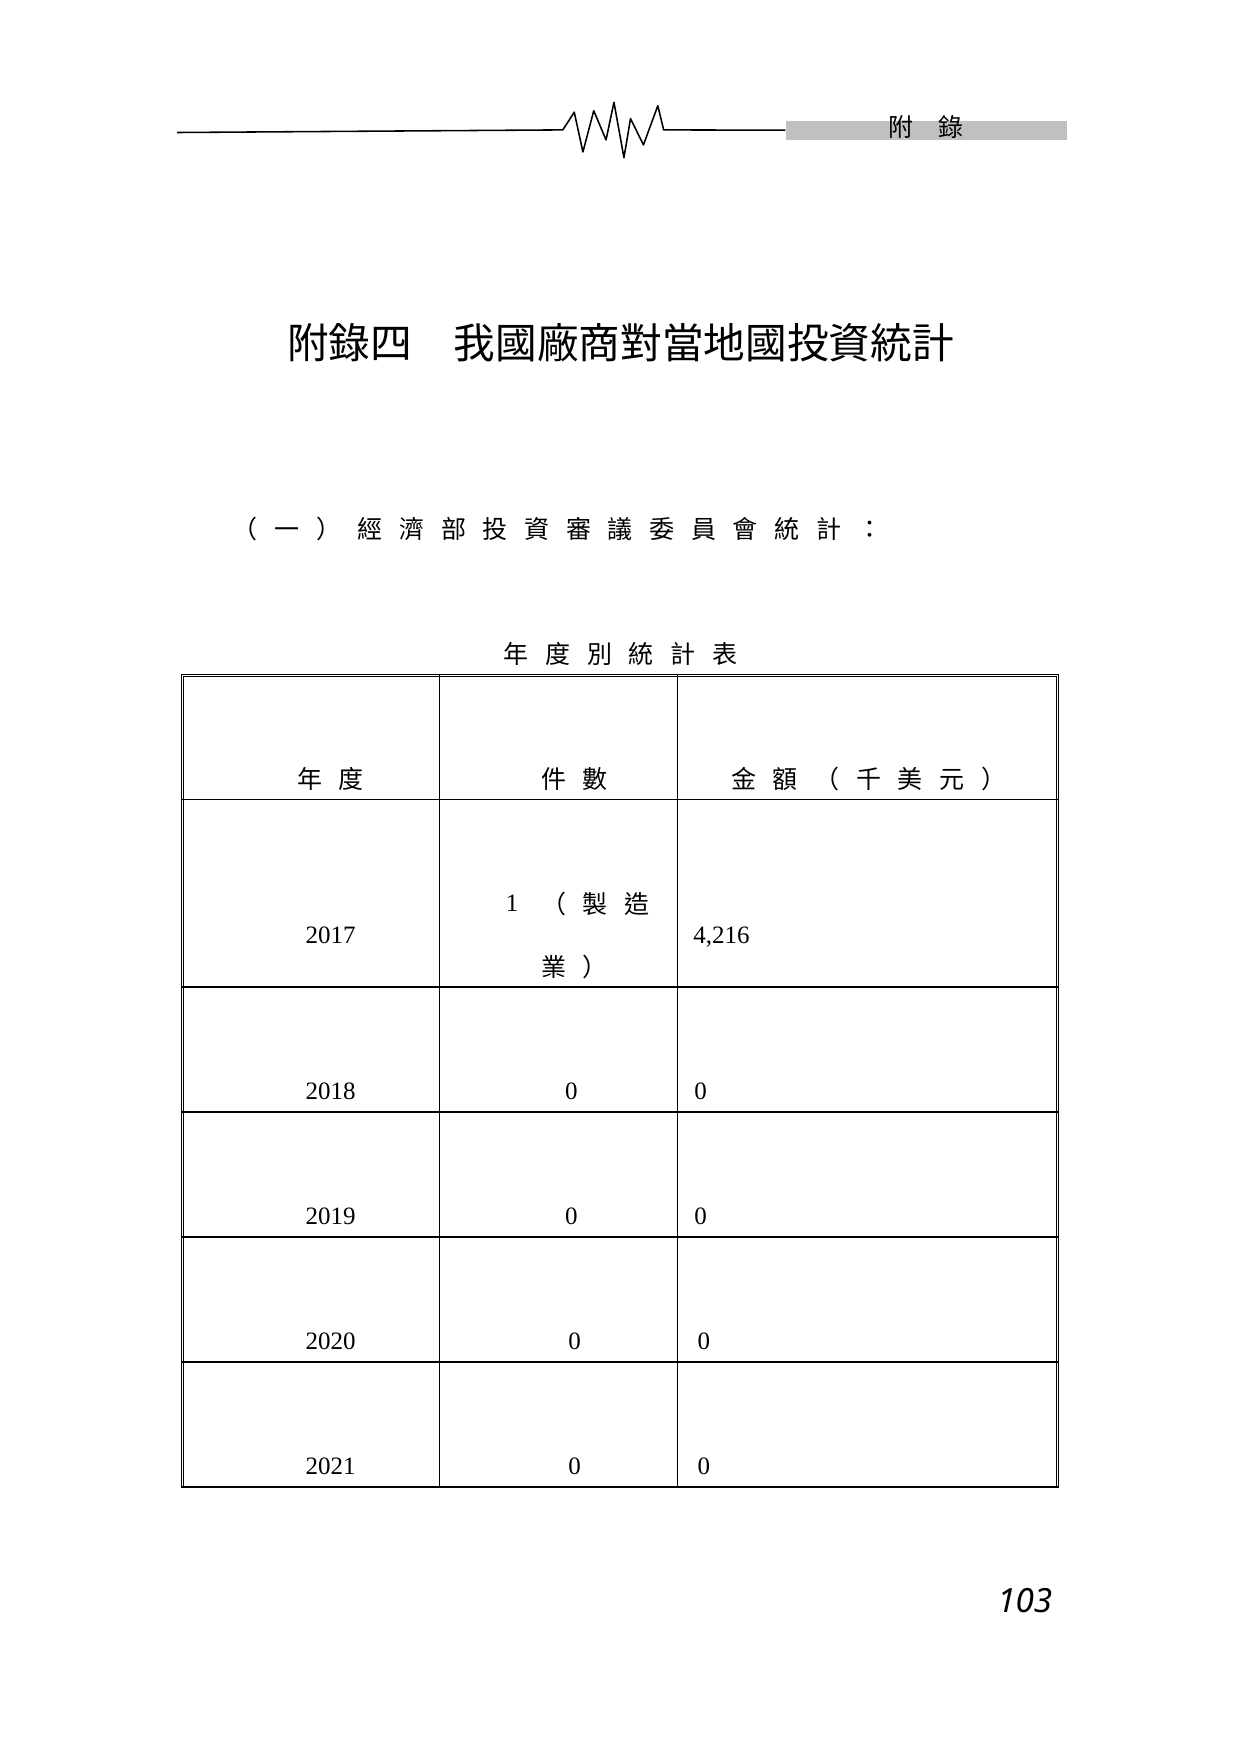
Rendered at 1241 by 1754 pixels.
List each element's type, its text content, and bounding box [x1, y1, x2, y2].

table_cell 2021 [184, 1363, 439, 1486]
text 附錄四 我國廠商對當地國投資統計 [183, 299, 1058, 361]
table_cell 4,216 [678, 800, 1056, 986]
table_cell 1（製造業） [440, 800, 677, 986]
table_header 件數 [440, 677, 677, 799]
text （一）經濟部投資審議委員會統計： [207, 486, 1058, 549]
table_cell 2019 [184, 1113, 439, 1236]
table_cell 0 [440, 1363, 677, 1486]
table_cell 0 [678, 988, 1056, 1111]
text 年度別統計表 [183, 611, 1058, 674]
table_cell 0 [678, 1238, 1056, 1361]
table_header 年度 [184, 677, 439, 799]
table_cell 2017 [184, 800, 439, 986]
table_cell 0 [678, 1113, 1056, 1236]
table_header 金額（千美元） [678, 677, 1056, 799]
table_cell 0 [678, 1363, 1056, 1486]
table_cell 0 [440, 1238, 677, 1361]
table_cell 0 [440, 988, 677, 1111]
table_cell 2018 [184, 988, 439, 1111]
table_cell 2020 [184, 1238, 439, 1361]
table_cell 0 [440, 1113, 677, 1236]
